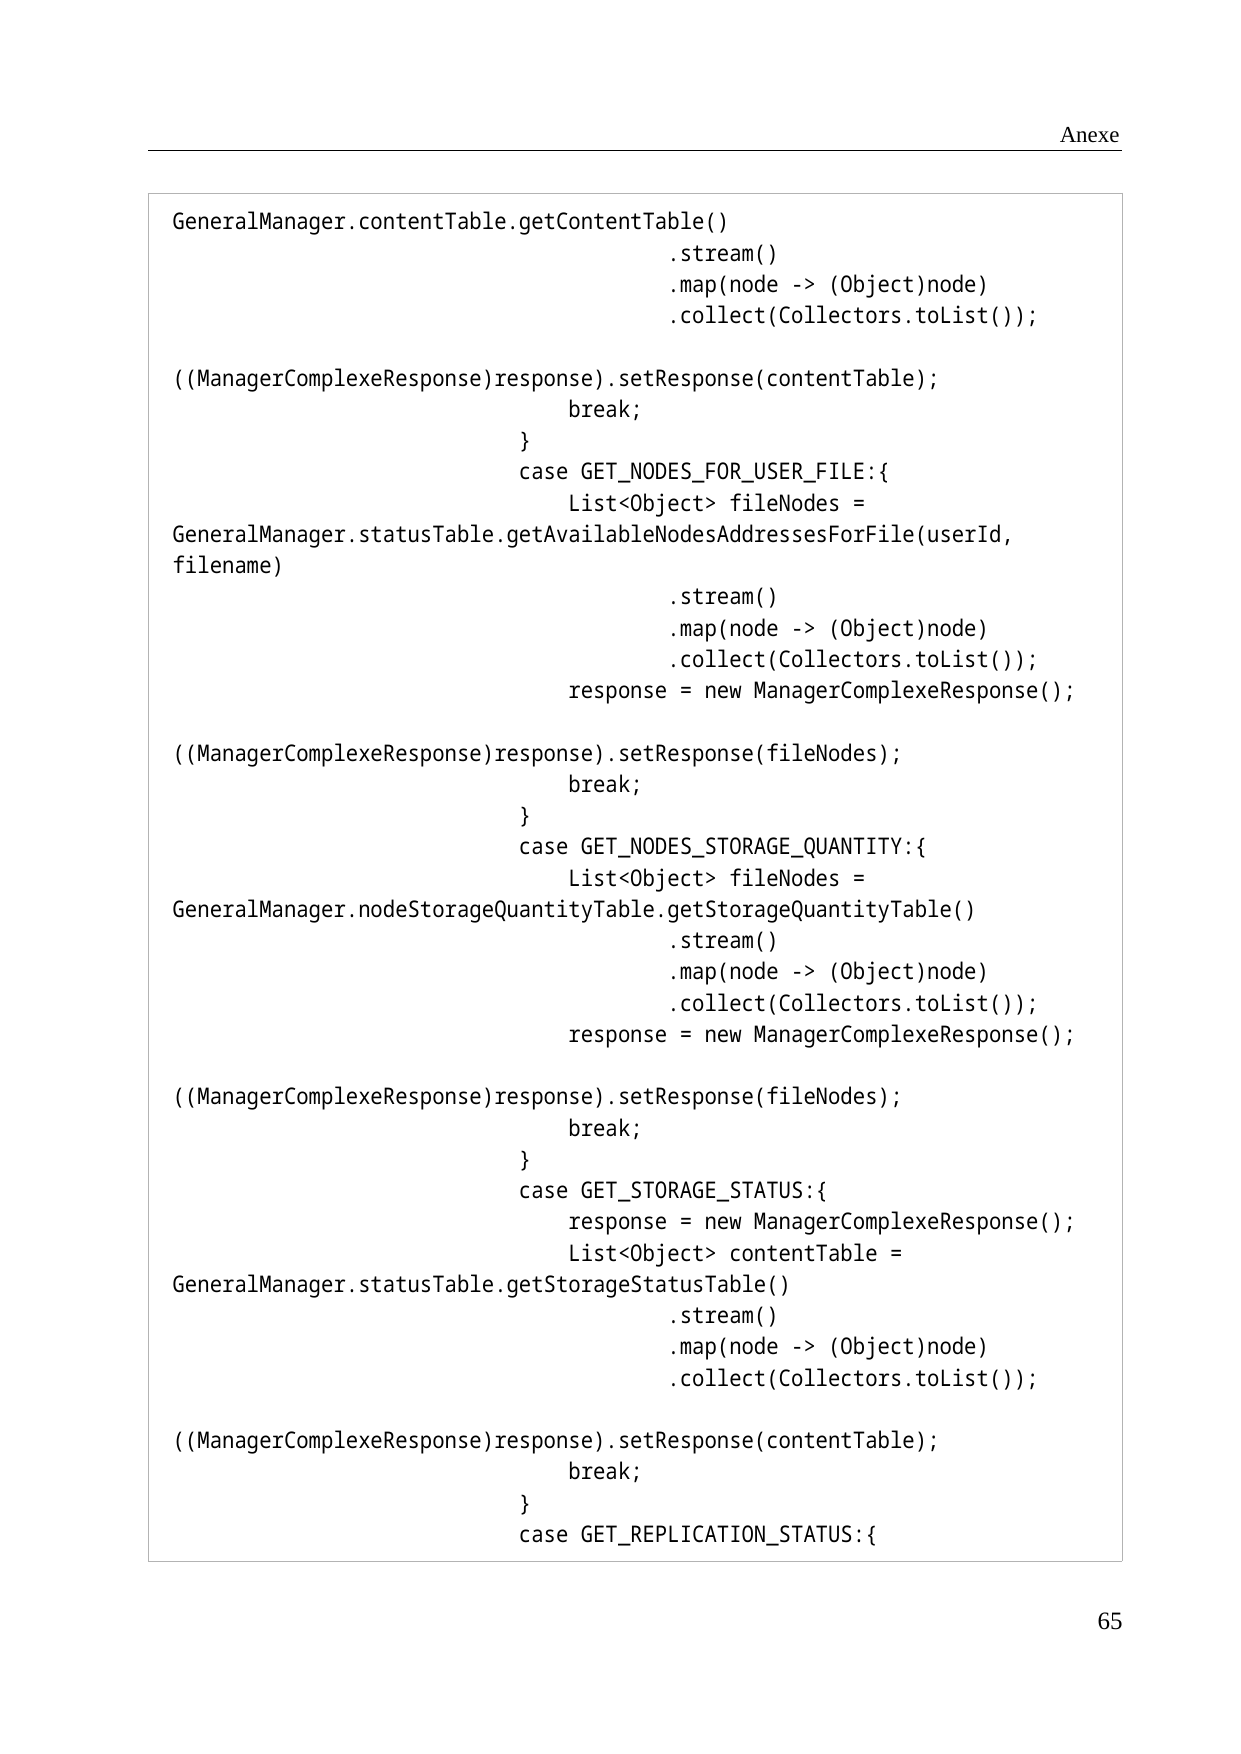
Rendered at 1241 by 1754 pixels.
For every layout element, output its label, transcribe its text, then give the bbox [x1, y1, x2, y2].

text .stream() [149, 1286, 1122, 1318]
text .map(node -> (Object)node) [149, 1318, 1122, 1349]
text } [149, 1474, 1122, 1505]
text List<Object> contentTable = GeneralManager.statusTable.getStorageStatusTable() [149, 1224, 1122, 1286]
text response = new ManagerComplexeResponse(); [149, 1005, 1122, 1036]
text .map(node -> (Object)node) [149, 943, 1122, 974]
text ((ManagerComplexeResponse)response).setResponse(fileNodes); [149, 1036, 1122, 1099]
text case GET_NODES_FOR_USER_FILE:{ [149, 443, 1122, 474]
text ((ManagerComplexeResponse)response).setResponse(contentTable); [149, 1380, 1122, 1443]
text case GET_REPLICATION_STATUS:{ [149, 1505, 1122, 1561]
text break; [149, 1099, 1122, 1130]
text response = new ManagerComplexeResponse(); [149, 661, 1122, 693]
text } [149, 411, 1122, 443]
text ((ManagerComplexeResponse)response).setResponse(fileNodes); [149, 693, 1122, 755]
text break; [149, 755, 1122, 786]
text break; [149, 1443, 1122, 1474]
text case GET_STORAGE_STATUS:{ [149, 1161, 1122, 1193]
text .map(node -> (Object)node) [149, 255, 1122, 286]
text break; [149, 380, 1122, 411]
text response = new ManagerComplexeResponse(); [149, 1193, 1122, 1224]
text .stream() [149, 224, 1122, 255]
text .collect(Collectors.toList()); [149, 630, 1122, 661]
text .stream() [149, 568, 1122, 599]
text .stream() [149, 911, 1122, 943]
text List<Object> fileNodes = GeneralManager.nodeStorageQuantityTable.getStorageQuantityTable() [149, 849, 1122, 911]
text GeneralManager.contentTable.getContentTable() [149, 194, 1122, 224]
text } [149, 786, 1122, 818]
text .map(node -> (Object)node) [149, 599, 1122, 630]
text .collect(Collectors.toList()); [149, 974, 1122, 1005]
text .collect(Collectors.toList()); [149, 1349, 1122, 1380]
text } [149, 1130, 1122, 1161]
text case GET_NODES_STORAGE_QUANTITY:{ [149, 818, 1122, 849]
text ((ManagerComplexeResponse)response).setResponse(contentTable); [149, 318, 1122, 380]
text List<Object> fileNodes = GeneralManager.statusTable.getAvailableNodesAddressesForFile(userId, filename) [149, 474, 1122, 568]
text .collect(Collectors.toList()); [149, 286, 1122, 318]
